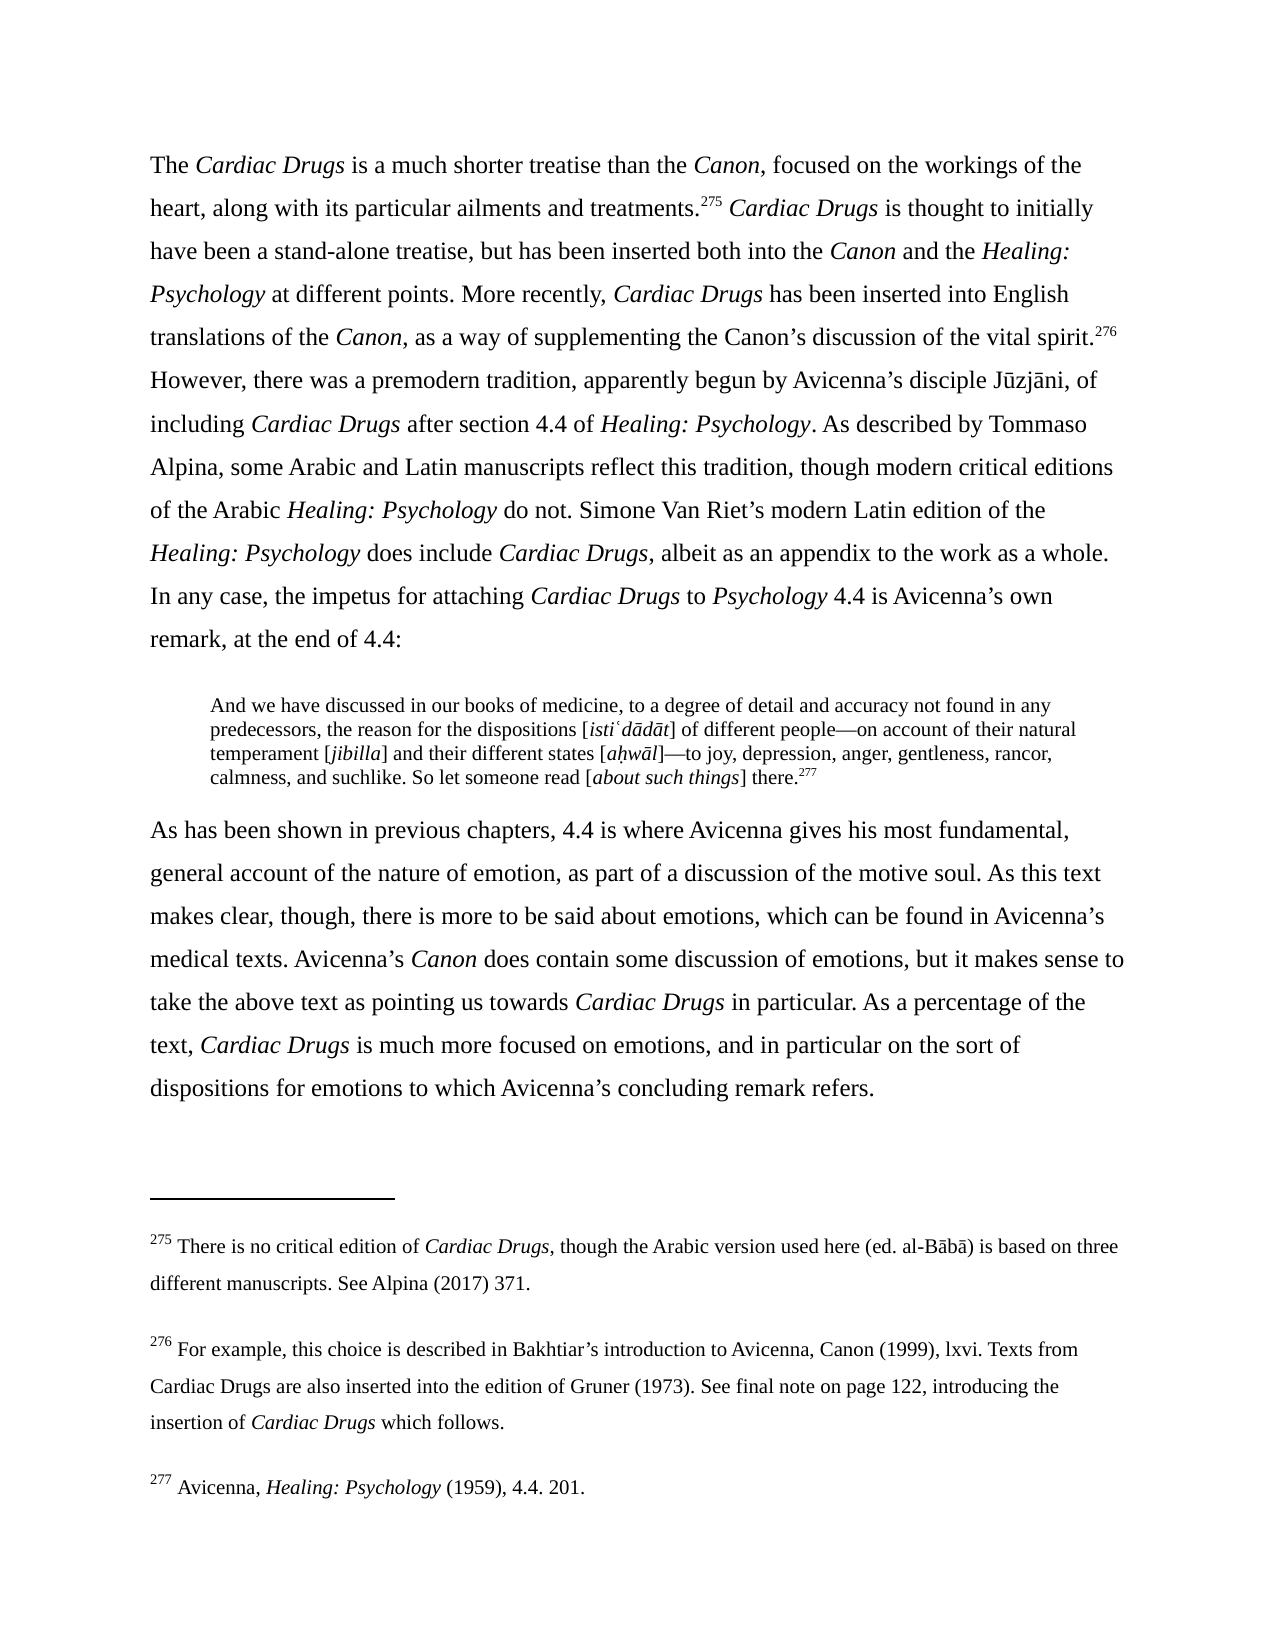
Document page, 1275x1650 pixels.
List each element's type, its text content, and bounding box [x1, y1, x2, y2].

text There is no critical edition of Cardiac Drugs, though the Arabic version used here (ed. al-Bābā) is based on three different manuscripts. See Alpina (2017) 371. [150, 1231, 1125, 1295]
text As has been shown in previous chapters, 4.4 is where Avicenna gives his most fundamental, general account of the nature of emotion, as part of a discussion of the motive soul. As this text makes clear, though, there is more to be said about emotions, which can be found in Avicenna’s medical texts. Avicenna’s Canon does contain some discussion of emotions, but it makes sense to take the above text as pointing us towards Cardiac Drugs in particular. As a percentage of the text, Cardiac Drugs is much more focused on emotions, and in particular on the sort of dispositions for emotions to which Avicenna’s concluding remark refers. [150, 815, 1125, 1102]
text The Cardiac Drugs is a much shorter treatise than the Canon, focused on the workings of the heart, along with its particular ailments and treatments. Cardiac Drugs is thought to initially have been a stand-alone treatise, but has been inserted both into the Canon and the Healing: Psychology at different points. More recently, Cardiac Drugs has been inserted into English translations of the Canon, as a way of supplementing the Canon’s discussion of the vital spirit. However, there was a premodern tradition, apparently begun by Avicenna’s disciple Jūzjāni, of including Cardiac Drugs after section 4.4 of Healing: Psychology. As described by Tommaso Alpina, some Arabic and Latin manuscripts reflect this tradition, though modern critical editions of the Arabic Healing: Psychology do not. Simone Van Riet’s modern Latin edition of the Healing: Psychology does include Cardiac Drugs, albeit as an appendix to the work as a whole. In any case, the impetus for attaching Cardiac Drugs to Psychology 4.4 is Avicenna’s own remark, at the end of 4.4: [150, 150, 1125, 653]
text And we have discussed in our books of medicine, to a degree of detail and accuracy not found in any predecessors, the reason for the dispositions [istiʿdādāt] of different people—on account of their natural temperament [jibilla] and their different states [aḥwāl]—to joy, depression, anger, gentleness, rancor, calmness, and suchlike. So let someone read [about such things] there. [210, 693, 1125, 789]
text For example, this choice is described in Bakhtiar’s introduction to Avicenna, Canon (1999), lxvi. Texts from Cardiac Drugs are also inserted into the edition of Gruner (1973). See final note on page 122, introducing the insertion of Cardiac Drugs which follows. [150, 1333, 1125, 1434]
text Avicenna, Healing: Psychology (1959), 4.4. 201. [150, 1471, 1125, 1500]
